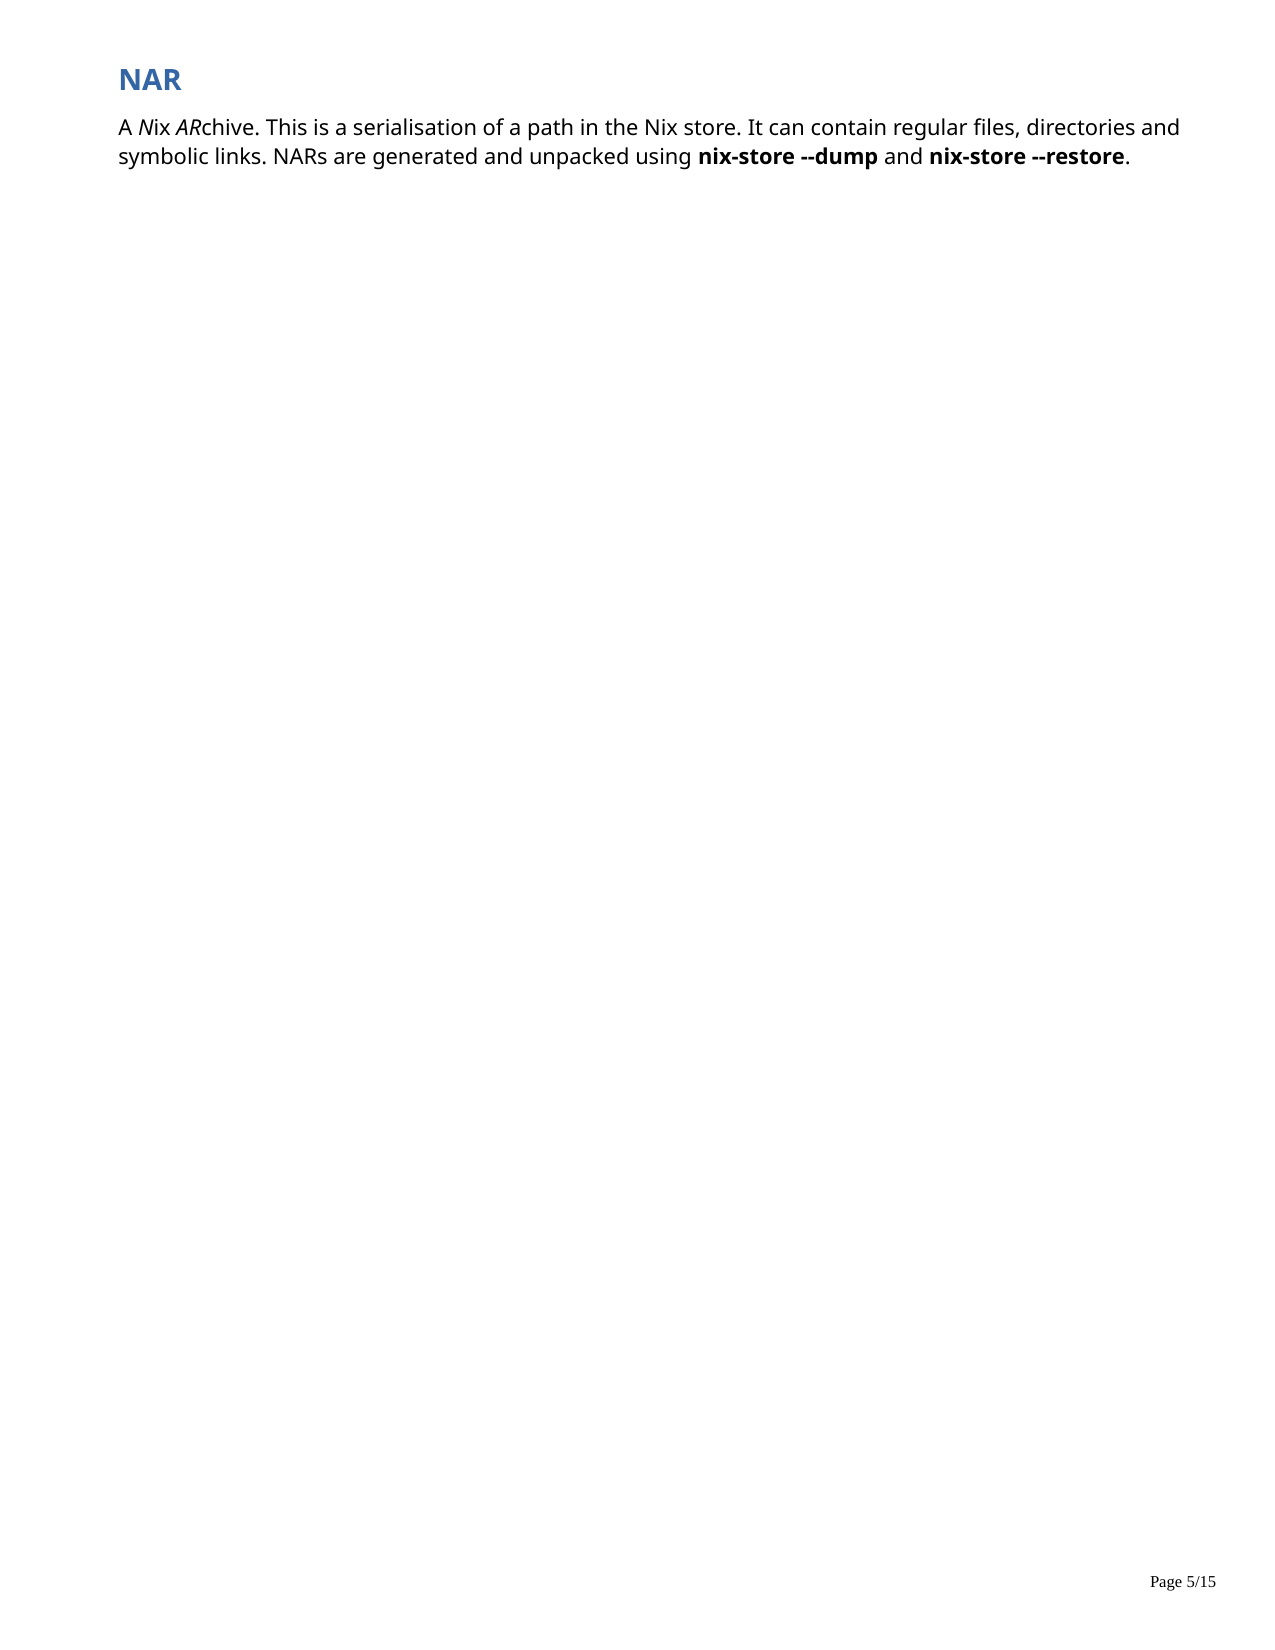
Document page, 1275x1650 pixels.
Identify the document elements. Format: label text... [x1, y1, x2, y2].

text A Nix ARchive. This is a serialisation of a path in the Nix store. It can contain regular files, directories and symbolic links. NARs are generated and unpacked using nix-store --dump and nix-store --restore. [118, 112, 1216, 171]
subtitle NAR [118, 59, 1216, 99]
